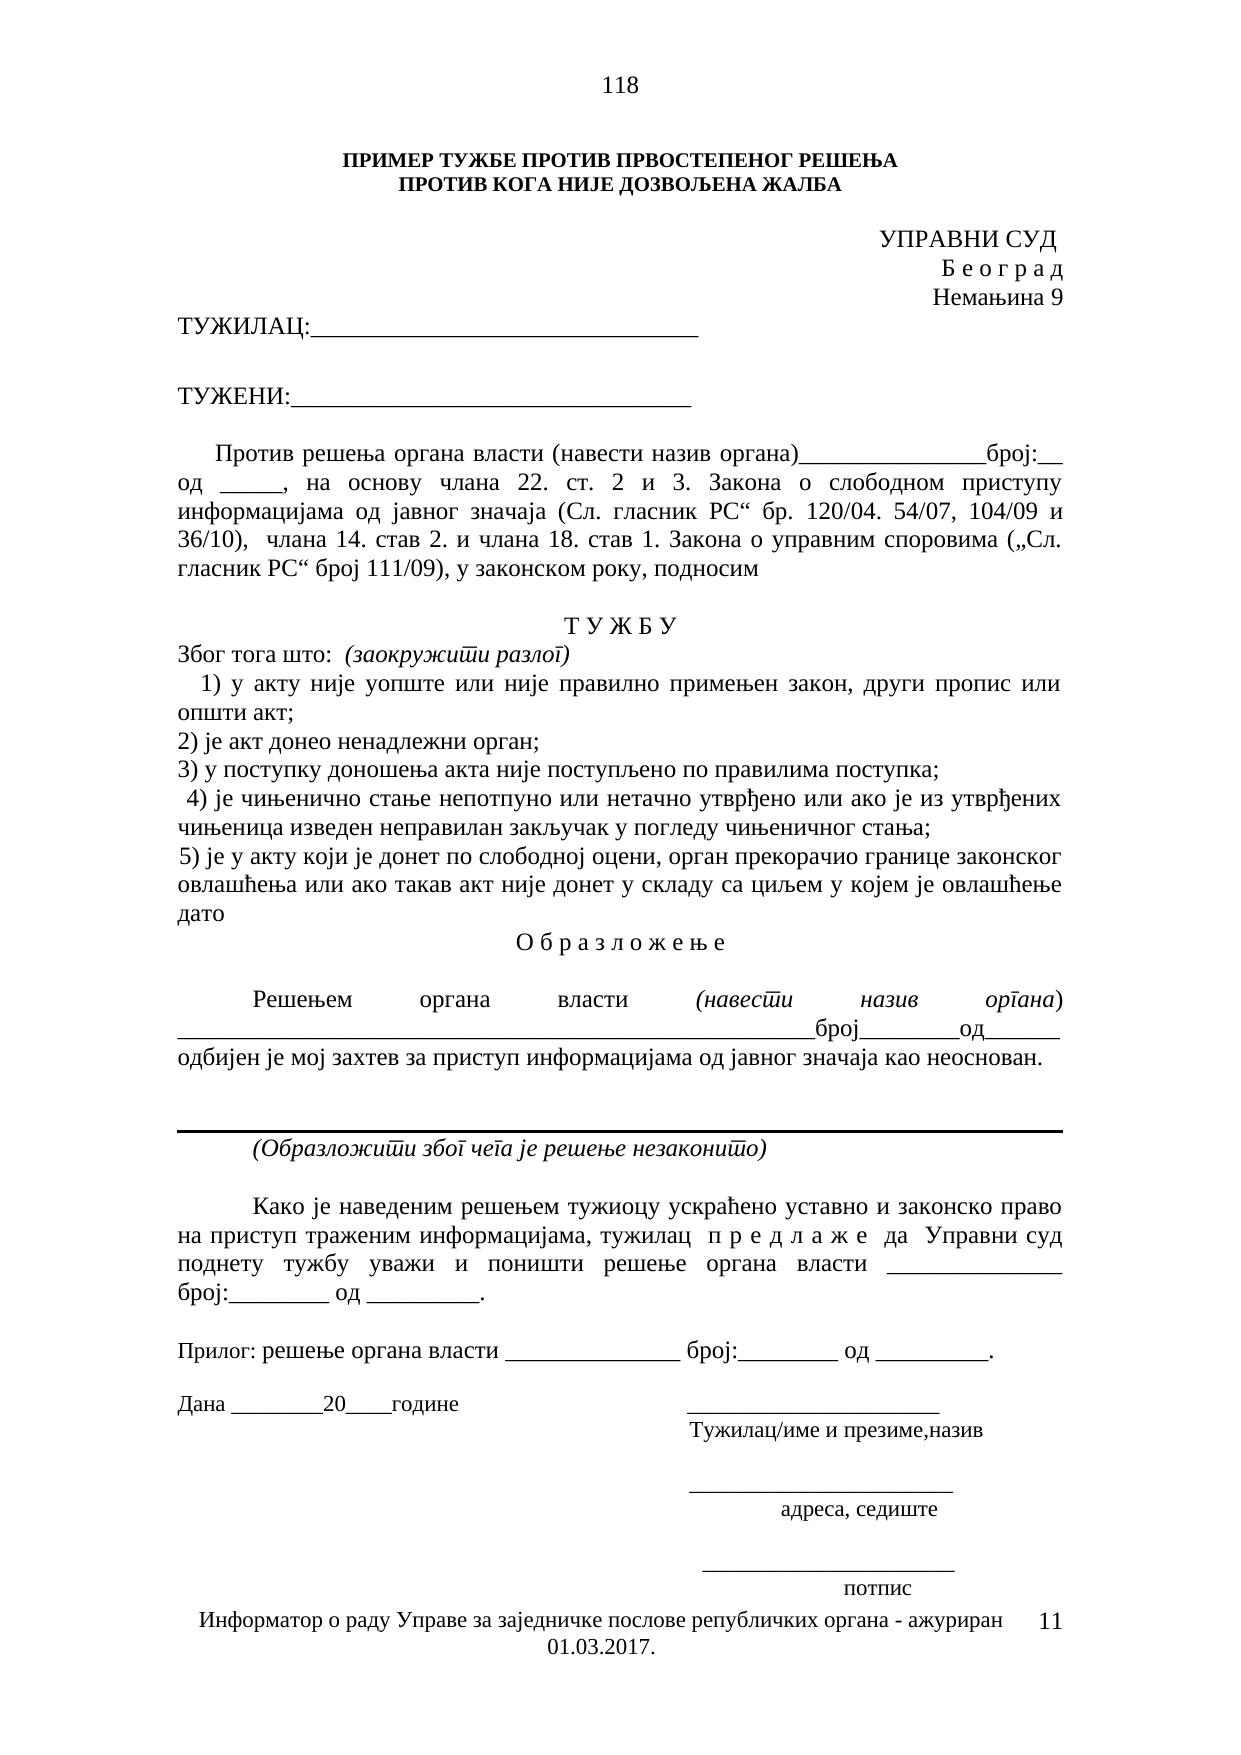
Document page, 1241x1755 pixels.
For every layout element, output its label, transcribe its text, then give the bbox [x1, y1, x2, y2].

text ПРОТИВ КОГА НИЈЕ ДОЗВОЉЕНА ЖАЛБА [177, 172, 1063, 196]
text (Образложити због чега је решење незаконито) [177, 1133, 1063, 1162]
text Због тога што: (заокружити разлог) [140, 639, 1063, 668]
text Прилог: решење органа власти ______________ број:________ од _________. [177, 1335, 1063, 1363]
text Немањина 9 [215, 282, 1063, 311]
text потпис [215, 1574, 1063, 1601]
text 1) у акту није уопште или није правилно примењен закон, други пропис или општи акт; [140, 668, 1063, 726]
text Тужилац/име и презиме,назив [215, 1416, 1063, 1443]
text Решењем органа власти (навести назив органа) ___________________________________________________број________од______ одбијен је мој захтев за приступ информацијама од јавног значаја као неоснован. [177, 984, 1063, 1071]
text ПРИМЕР ТУЖБЕ ПРОТИВ ПРВОСТЕПЕНОГ РЕШЕЊА [177, 148, 1063, 172]
text _______________________ [215, 1469, 1063, 1495]
text ТУЖЕНИ:________________________________ [177, 381, 1063, 409]
text 2) је акт донео ненадлежни орган; [140, 726, 1063, 754]
text Т У Ж Б У [177, 611, 1063, 639]
text О б р а з л о ж е њ е [177, 927, 1063, 956]
text УПРАВНИ СУД [177, 224, 1063, 253]
text адреса, седиште [215, 1495, 1063, 1522]
text Дана ________20____године ______________________ [177, 1390, 1063, 1416]
text Како је наведеним решењем тужиоцу ускраћено уставно и законско право на приступ траженим информацијама, тужилац п р е д л а ж е да Управни суд поднету тужбу уважи и поништи решење органа власти ______________ број:________ од _________. [177, 1191, 1063, 1306]
text 3) у поступку доношења акта није поступљено по правилима поступка; [140, 754, 1063, 783]
text 4) је чињенично стање непотпуно или нетачно утврђено или ако је из утврђених чињеница изведен неправилан закључак у погледу чињеничног стања; [140, 783, 1063, 841]
text 5) је у акту који је донет по слободној оцени, орган прекорачио границе законског овлашћења или ако такав акт није донет у складу са циљем у којем је овлашћење дато [140, 841, 1063, 927]
text Против решења органа власти (навести назив органа)_______________број:__ од _____, на основу члана 22. ст. 2 и 3. Закона о слободном приступу информацијама од јавног значаја (Сл. гласник РС“ бр. 120/04. 54/07, 104/09 и 36/10), члана 14. став 2. и члана 18. став 1. Закона о управним споровима („Сл. гласник РС“ број 111/09), у законском року, подносим [177, 438, 1063, 582]
text ТУЖИЛАЦ:_______________________________ [177, 311, 1063, 339]
text Б е о г р а д [177, 253, 1063, 282]
text ______________________ [702, 1522, 1063, 1574]
